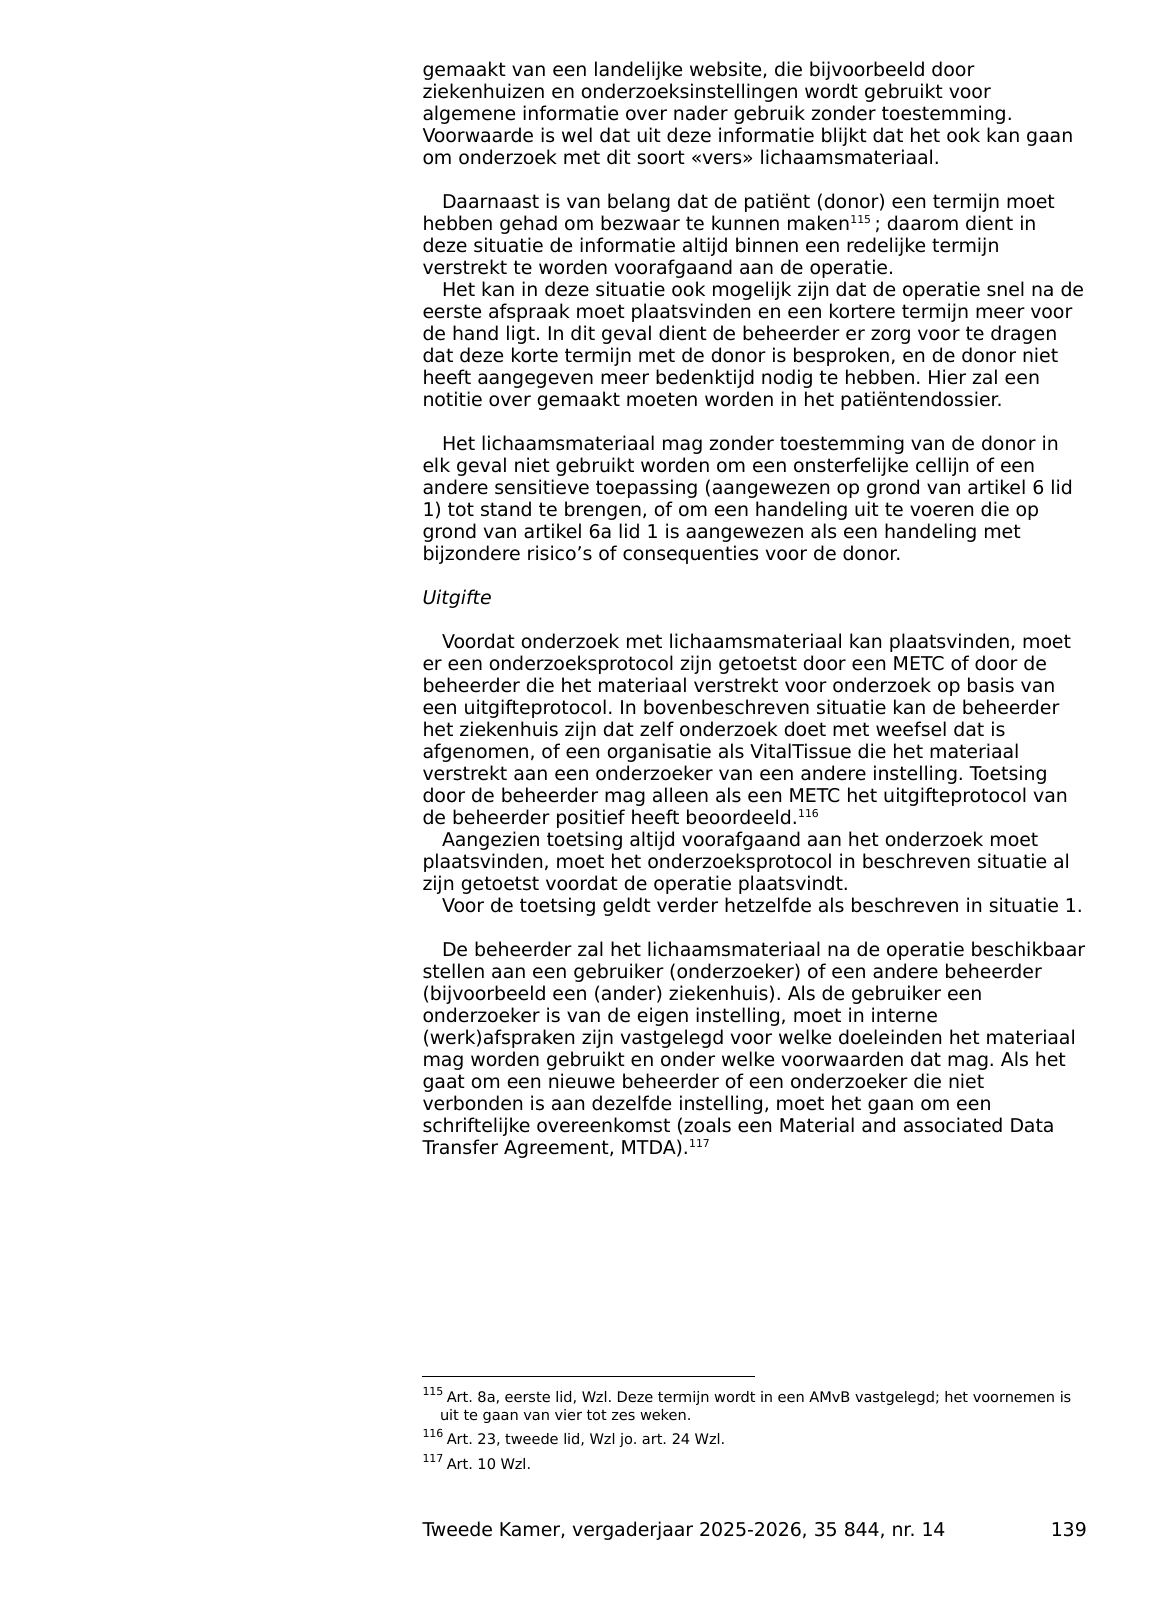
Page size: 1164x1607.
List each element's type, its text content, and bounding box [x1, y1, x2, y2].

text Daarnaast is van belang dat de patiënt (donor) een termijn moet hebben gehad om bezwaar te kunnen maken; daarom dient in deze situatie de informatie altijd binnen een redelijke termijn verstrekt te worden voorafgaand aan de operatie. [422, 191, 1087, 279]
text Voordat onderzoek met lichaamsmateriaal kan plaatsvinden, moet er een onderzoeksprotocol zijn getoetst door een METC of door de beheerder die het materiaal verstrekt voor onderzoek op basis van een uitgifteprotocol. In bovenbeschreven situatie kan de beheerder het ziekenhuis zijn dat zelf onderzoek doet met weefsel dat is afgenomen, of een organisatie als VitalTissue die het materiaal verstrekt aan een onderzoeker van een andere instelling. Toetsing door de beheerder mag alleen als een METC het uitgifteprotocol van de beheerder positief heeft beoordeeld. [422, 631, 1087, 829]
text Het lichaamsmateriaal mag zonder toestemming van de donor in elk geval niet gebruikt worden om een onsterfelijke cellijn of een andere sensitieve toepassing (aangewezen op grond van artikel 6 lid 1) tot stand te brengen, of om een handeling uit te voeren die op grond van artikel 6a lid 1 is aangewezen als een handeling met bijzondere risico’s of consequenties voor de donor. [422, 433, 1087, 565]
text De beheerder zal het lichaamsmateriaal na de operatie beschikbaar stellen aan een gebruiker (onderzoeker) of een andere beheerder (bijvoorbeeld een (ander) ziekenhuis). Als de gebruiker een onderzoeker is van de eigen instelling, moet in interne (werk)afspraken zijn vastgelegd voor welke doeleinden het materiaal mag worden gebruikt en onder welke voorwaarden dat mag. Als het gaat om een nieuwe beheerder of een onderzoeker die niet verbonden is aan dezelfde instelling, moet het gaan om een schriftelijke overeenkomst (zoals een Material and associated Data Transfer Agreement, MTDA). [422, 939, 1087, 1159]
text Voor de toetsing geldt verder hetzelfde als beschreven in situatie 1. [422, 895, 1087, 917]
text Aangezien toetsing altijd voorafgaand aan het onderzoek moet plaatsvinden, moet het onderzoeksprotocol in beschreven situatie al zijn getoetst voordat de operatie plaatsvindt. [422, 829, 1087, 895]
subtitle Uitgifte [422, 587, 1087, 609]
text gemaakt van een landelijke website, die bijvoorbeeld door ziekenhuizen en onderzoeksinstellingen wordt gebruikt voor algemene informatie over nader gebruik zonder toestemming. Voorwaarde is wel dat uit deze informatie blijkt dat het ook kan gaan om onderzoek met dit soort «vers» lichaamsmateriaal. [422, 59, 1087, 169]
text Art. 8a, eerste lid, Wzl. Deze termijn wordt in een AMvB vastgelegd; het voornemen is uit te gaan van vier tot zes weken. [422, 1385, 1087, 1424]
text Art. 10 Wzl. [422, 1452, 1087, 1474]
text Art. 23, tweede lid, Wzl jo. art. 24 Wzl. [422, 1427, 1087, 1449]
text Het kan in deze situatie ook mogelijk zijn dat de operatie snel na de eerste afspraak moet plaatsvinden en een kortere termijn meer voor de hand ligt. In dit geval dient de beheerder er zorg voor te dragen dat deze korte termijn met de donor is besproken, en de donor niet heeft aangegeven meer bedenktijd nodig te hebben. Hier zal een notitie over gemaakt moeten worden in het patiëntendossier. [422, 279, 1087, 411]
